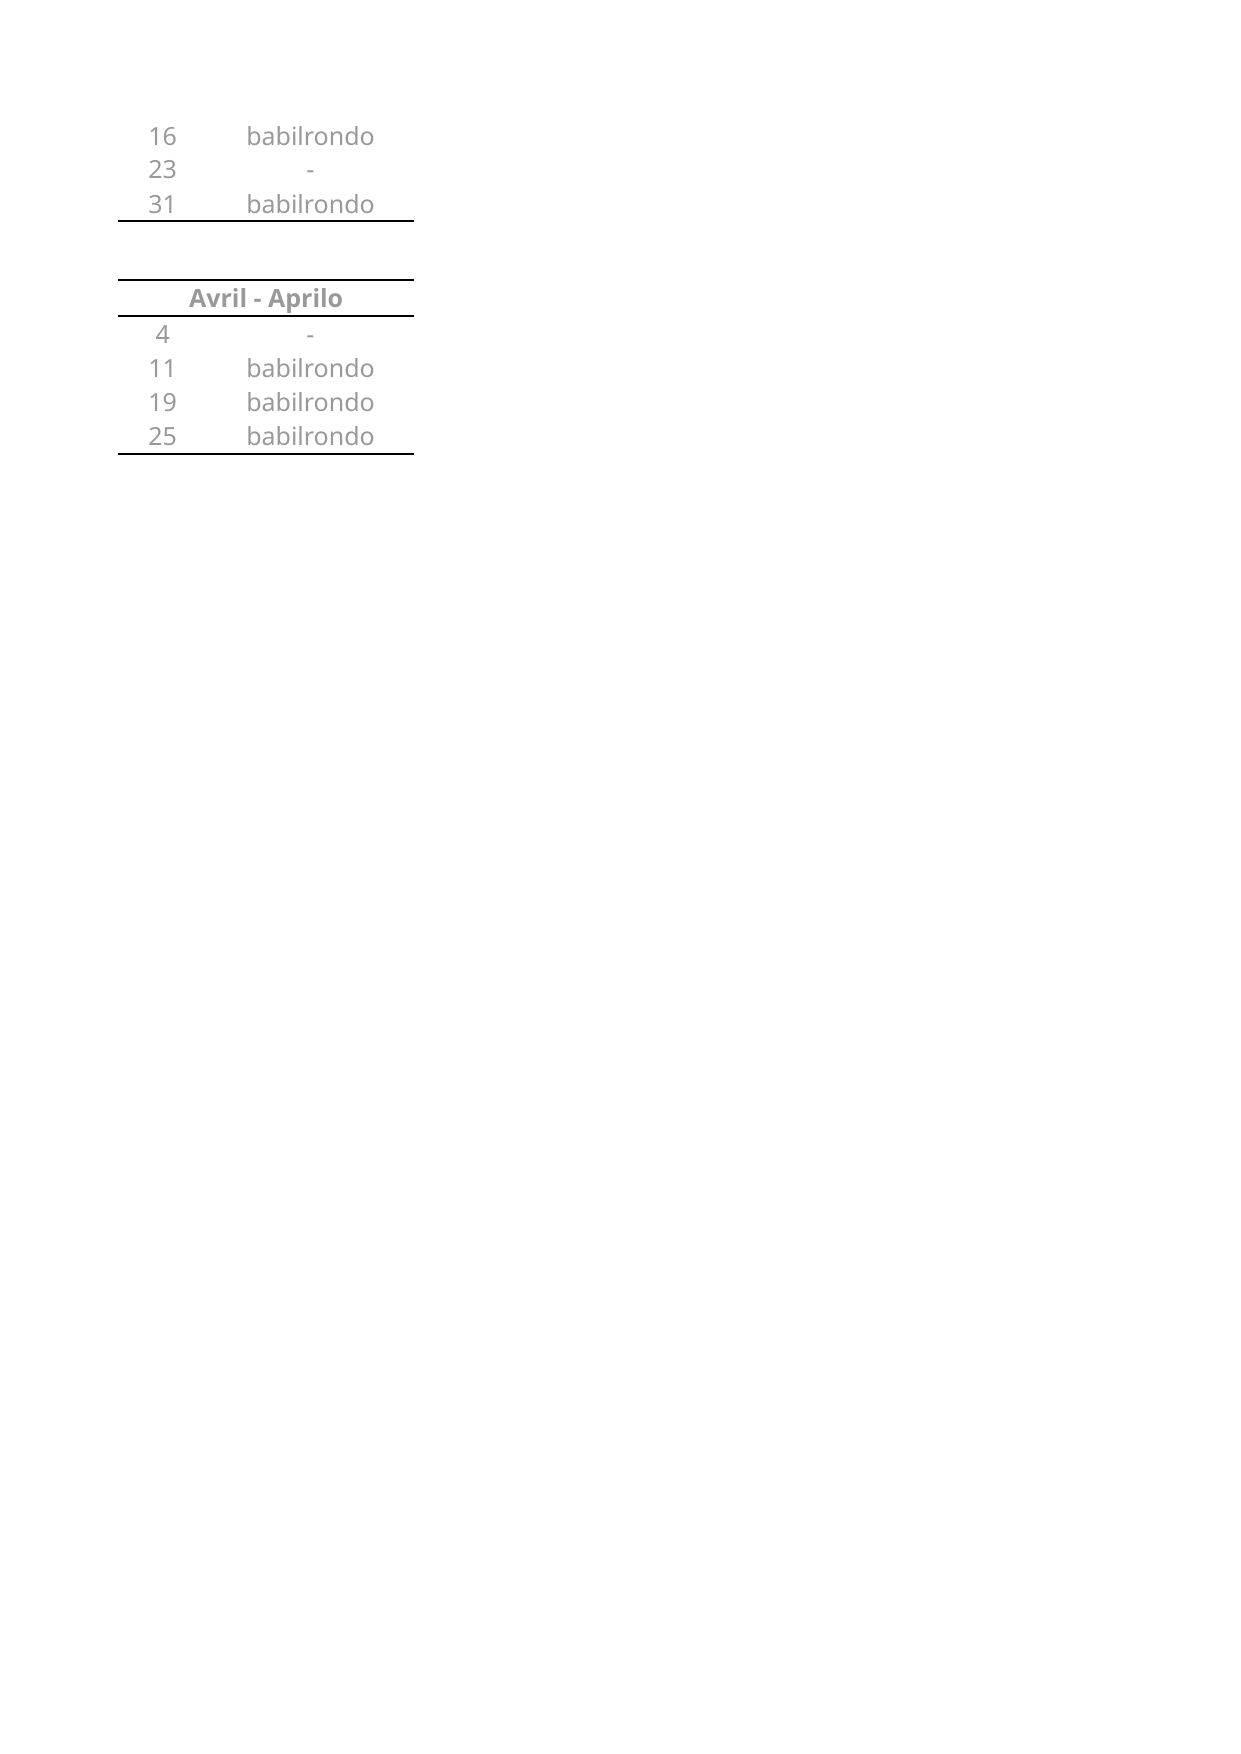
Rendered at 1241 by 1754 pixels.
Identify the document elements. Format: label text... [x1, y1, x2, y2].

table_cell 11 [118, 351, 207, 385]
table_cell babilrondo [207, 186, 414, 220]
table_cell 4 [118, 317, 207, 351]
table_cell 23 [118, 152, 207, 186]
table_cell babilrondo [207, 419, 414, 453]
table_cell 16 [118, 118, 207, 152]
table_cell 19 [118, 385, 207, 419]
table_cell babilrondo [207, 118, 414, 152]
table_cell babilrondo [207, 351, 414, 385]
table_cell - [207, 152, 414, 186]
table_cell 25 [118, 419, 207, 453]
table_cell 31 [118, 186, 207, 220]
table_header Avril - Aprilo [118, 281, 414, 315]
table_cell - [207, 317, 414, 351]
table_cell babilrondo [207, 385, 414, 419]
